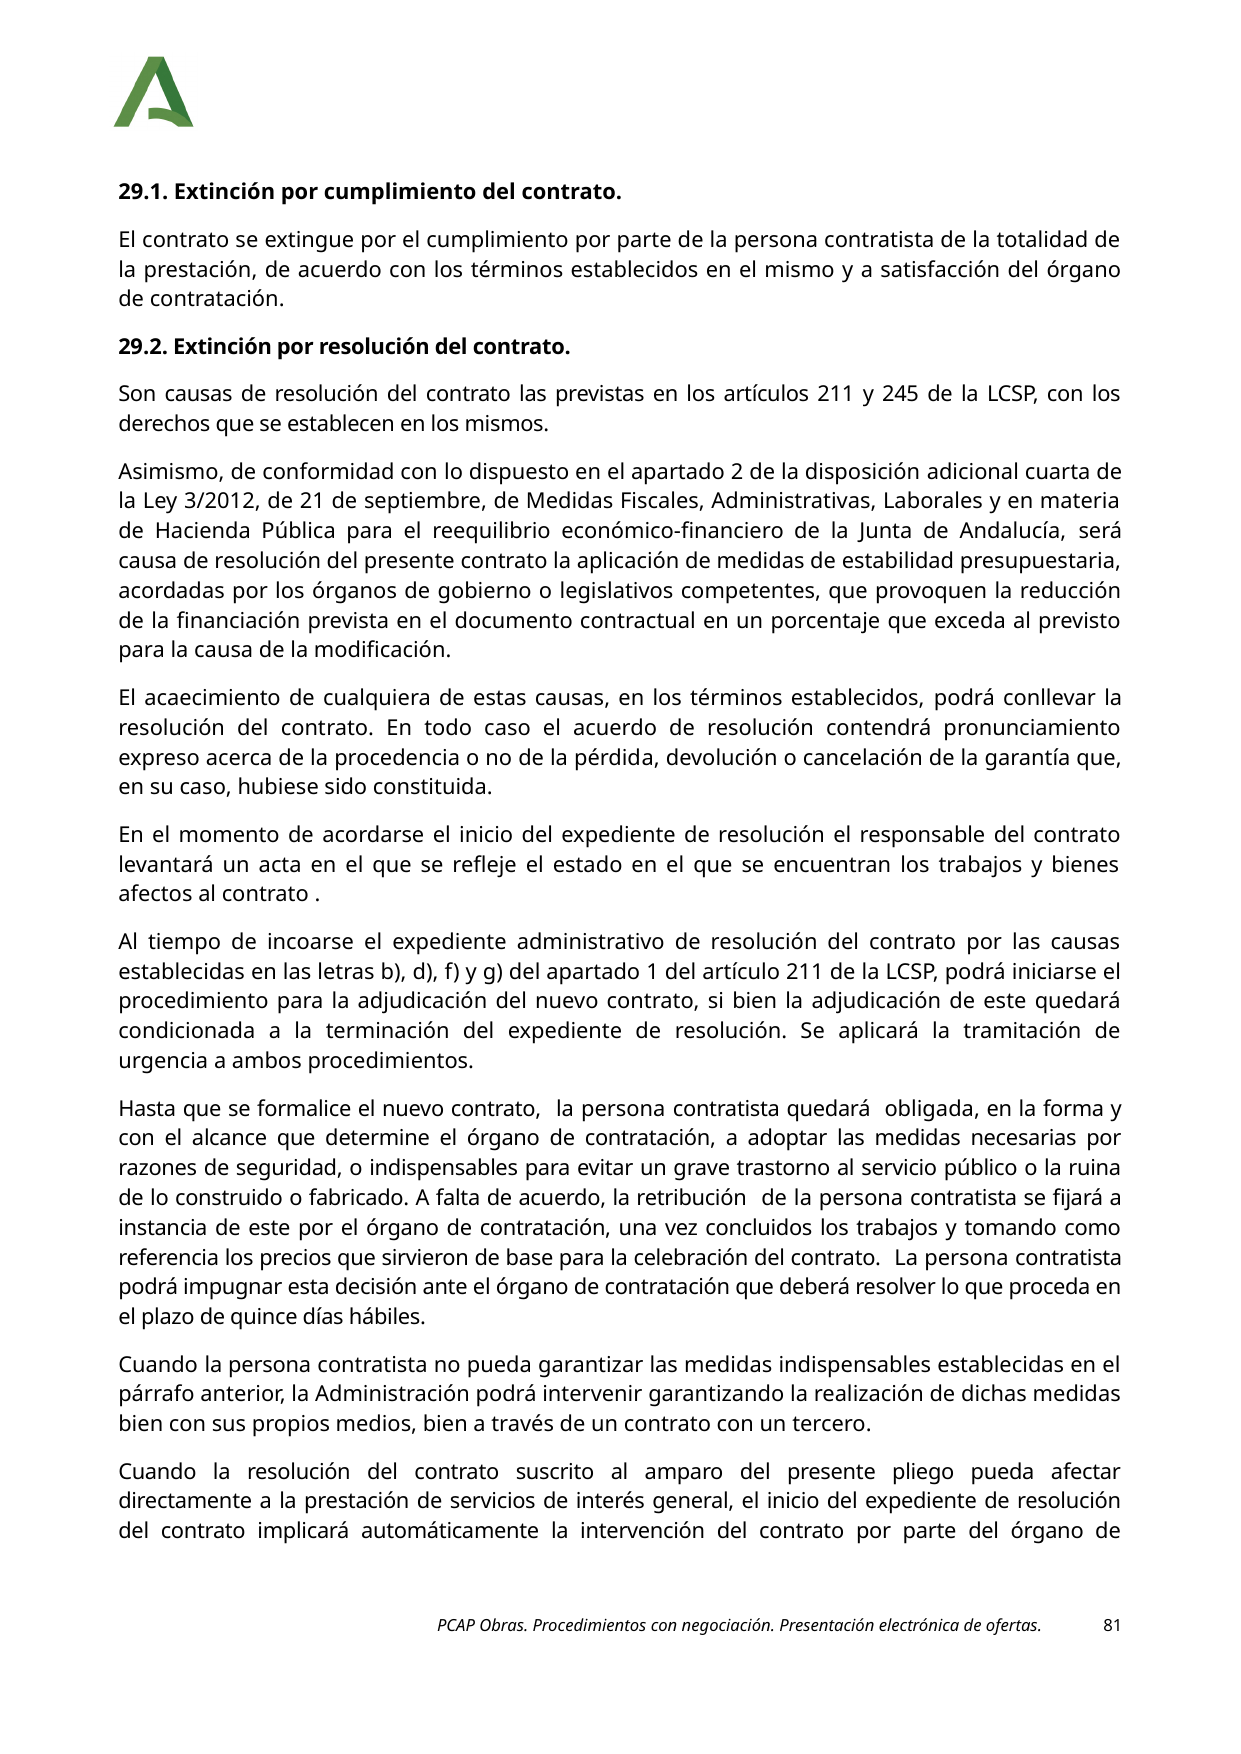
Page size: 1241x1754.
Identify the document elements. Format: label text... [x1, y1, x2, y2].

text En el momento de acordarse el inicio del expediente de resolución el responsable del contrato levantará un acta en el que se refleje el estado en el que se encuentran los trabajos y bienes afectos al contrato . [118, 819, 1122, 908]
text El acaecimiento de cualquiera de estas causas, en los términos establecidos, podrá conllevar la resolución del contrato. En todo caso el acuerdo de resolución contendrá pronunciamiento expreso acerca de la procedencia o no de la pérdida, devolución o cancelación de la garantía que, en su caso, hubiese sido constituida. [118, 682, 1122, 801]
text Son causas de resolución del contrato las previstas en los artículos 211 y 245 de la LCSP, con los derechos que se establecen en los mismos. [118, 378, 1122, 438]
text El contrato se extingue por el cumplimiento por parte de la persona contratista de la totalidad de la prestación, de acuerdo con los términos establecidos en el mismo y a satisfacción del órgano de contratación. [118, 224, 1122, 313]
picture [109, 52, 198, 131]
text Al tiempo de incoarse el expediente administrativo de resolución del contrato por las causas establecidas en las letras b), d), f) y g) del apartado 1 del artículo 211 de la LCSP, podrá iniciarse el procedimiento para la adjudicación del nuevo contrato, si bien la adjudicación de este quedará condicionada a la terminación del expediente de resolución. Se aplicará la tramitación de urgencia a ambos procedimientos. [118, 926, 1122, 1075]
text Asimismo, de conformidad con lo dispuesto en el apartado 2 de la disposición adicional cuarta de la Ley 3/2012, de 21 de septiembre, de Medidas Fiscales, Administrativas, Laborales y en materia de Hacienda Pública para el reequilibrio económico-financiero de la Junta de Andalucía, será causa de resolución del presente contrato la aplicación de medidas de estabilidad presupuestaria, acordadas por los órganos de gobierno o legislativos competentes, que provoquen la reducción de la financiación prevista en el documento contractual en un porcentaje que exceda al previsto para la causa de la modificación. [118, 456, 1122, 664]
subtitle 29.2. Extinción por resolución del contrato. [118, 331, 1122, 361]
text Hasta que se formalice el nuevo contrato, la persona contratista quedará obligada, en la forma y con el alcance que determine el órgano de contratación, a adoptar las medidas necesarias por razones de seguridad, o indispensables para evitar un grave trastorno al servicio público o la ruina de lo construido o fabricado. A falta de acuerdo, la retribución de la persona contratista se fijará a instancia de este por el órgano de contratación, una vez concluidos los trabajos y tomando como referencia los precios que sirvieron de base para la celebración del contrato. La persona contratista podrá impugnar esta decisión ante el órgano de contratación que deberá resolver lo que proceda en el plazo de quince días hábiles. [118, 1093, 1122, 1331]
text Cuando la resolución del contrato suscrito al amparo del presente pliego pueda afectar directamente a la prestación de servicios de interés general, el inicio del expediente de resolución del contrato implicará automáticamente la intervención del contrato por parte del órgano de [118, 1456, 1122, 1545]
subtitle 29.1. Extinción por cumplimiento del contrato. [118, 176, 1122, 206]
text Cuando la persona contratista no pueda garantizar las medidas indispensables establecidas en el párrafo anterior, la Administración podrá intervenir garantizando la realización de dichas medidas bien con sus propios medios, bien a través de un contrato con un tercero. [118, 1349, 1122, 1438]
